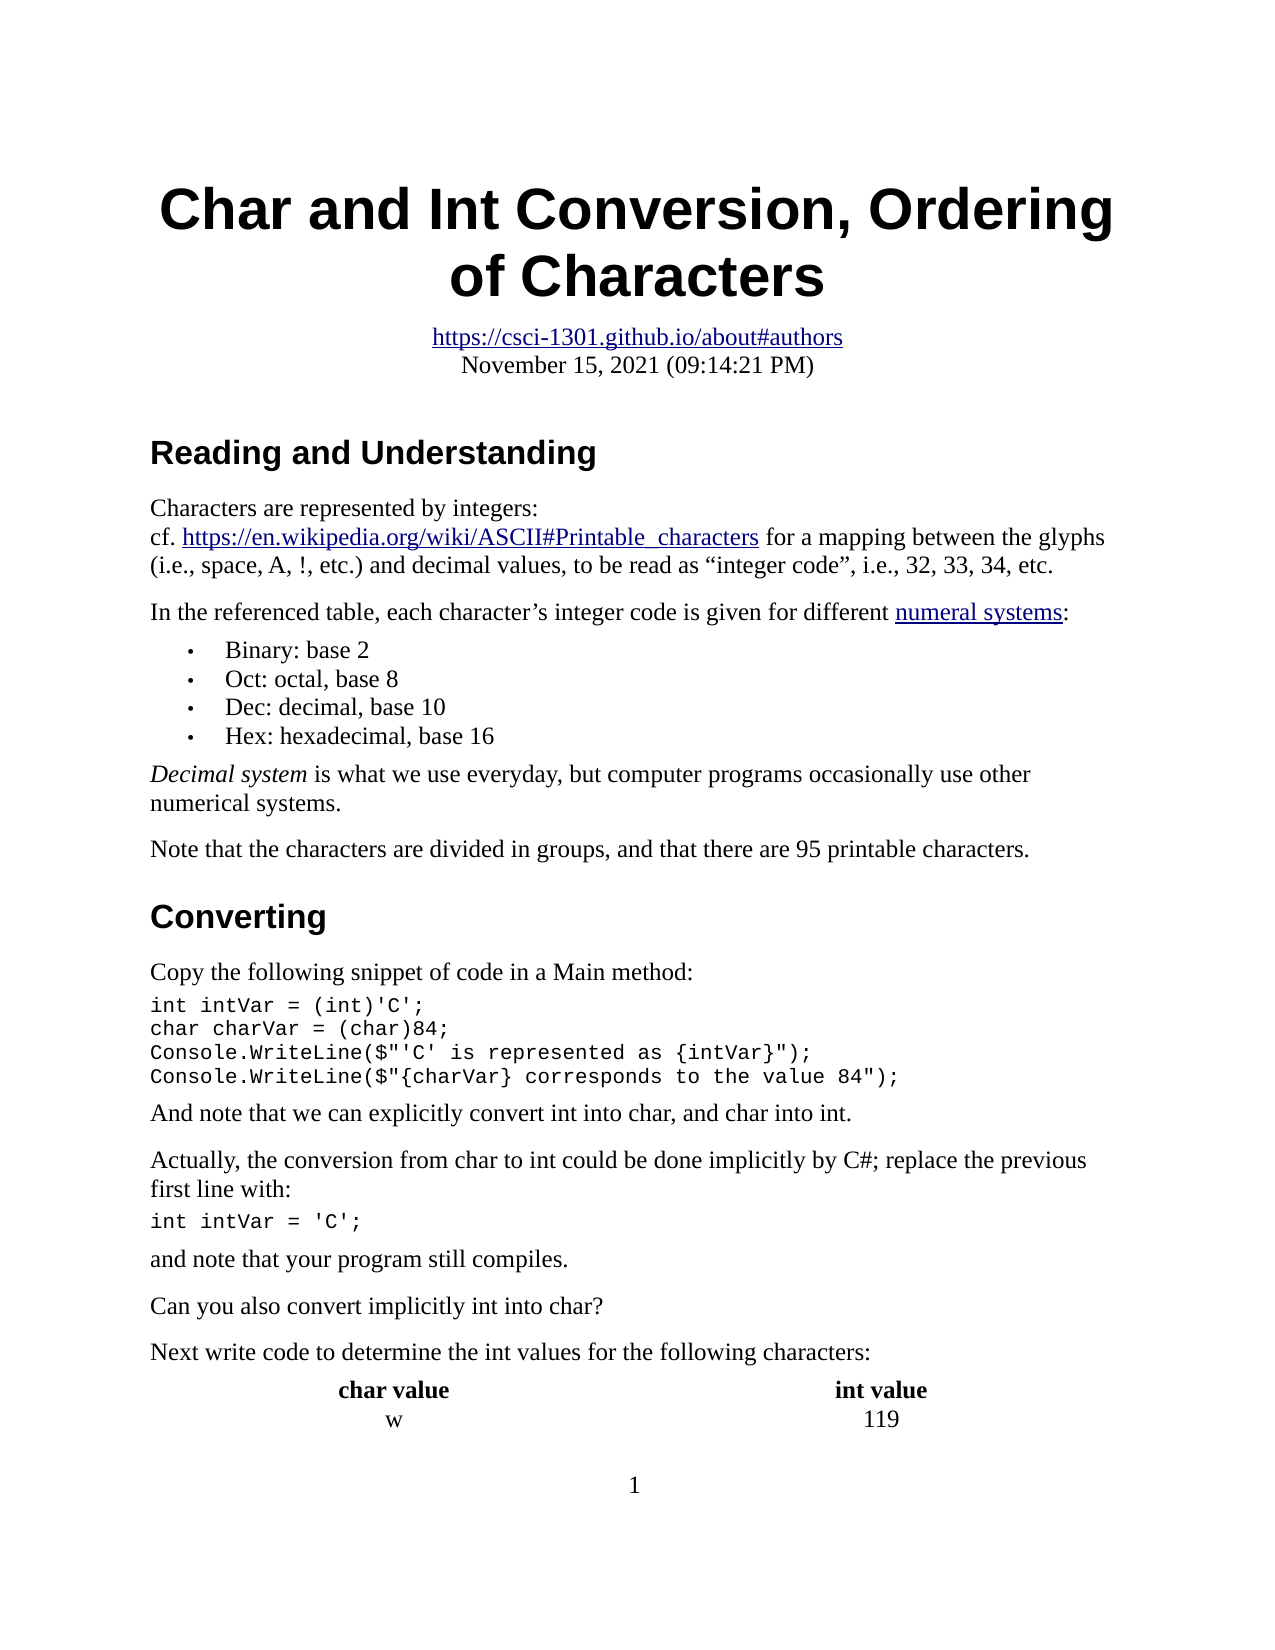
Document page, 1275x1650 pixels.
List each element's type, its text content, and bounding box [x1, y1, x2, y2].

subtitle Converting [150, 897, 1125, 936]
list Hex: hexadecimal, base 16 [187, 721, 1125, 750]
text int intVar = (int)'C'; [150, 995, 1125, 1018]
text Actually, the conversion from char to int could be done implicitly by C#; replace the previous first line with: [150, 1145, 1125, 1202]
text Console.WriteLine($"{charVar} corresponds to the value 84"); [150, 1066, 1125, 1089]
text In the referenced table, each character’s integer code is given for different numeral systems: [150, 597, 1125, 626]
text Next write code to determine the int values for the following characters: [150, 1337, 1125, 1366]
text int intVar = 'C'; [150, 1211, 1125, 1235]
text Copy the following snippet of code in a Main method: [150, 957, 1125, 986]
title Char and Int Conversion, Ordering of Characters [150, 175, 1125, 309]
subtitle Reading and Understanding [150, 433, 1125, 472]
table_header char value [150, 1375, 637, 1404]
table_cell w [150, 1404, 637, 1433]
list Oct: octal, base 8 [187, 664, 1125, 692]
text and note that your program still compiles. [150, 1244, 1125, 1273]
table_header int value [638, 1375, 1125, 1404]
text https://csci-1301.github.io/about#authors [150, 322, 1125, 350]
table_cell 119 [638, 1404, 1125, 1433]
text Decimal system is what we use everyday, but computer programs occasionally use other numerical systems. [150, 759, 1125, 816]
text Note that the characters are divided in groups, and that there are 95 printable characters. [150, 834, 1125, 863]
text char charVar = (char)84; [150, 1018, 1125, 1042]
text And note that we can explicitly convert int into char, and char into int. [150, 1098, 1125, 1127]
list Dec: decimal, base 10 [187, 692, 1125, 721]
text November 15, 2021 (09:14:21 PM) [150, 350, 1125, 379]
text Can you also convert implicitly int into char? [150, 1291, 1125, 1319]
text Console.WriteLine($"'C' is represented as {intVar}"); [150, 1042, 1125, 1066]
list Binary: base 2 [187, 635, 1125, 664]
text Characters are represented by integers: cf. https://en.wikipedia.org/wiki/ASCII#Printable_characters for a mapping between the glyphs (i.e., space, A, !, etc.) and decimal values, to be read as “integer code”, i.e., 32, 33, 34, etc. [150, 493, 1125, 579]
